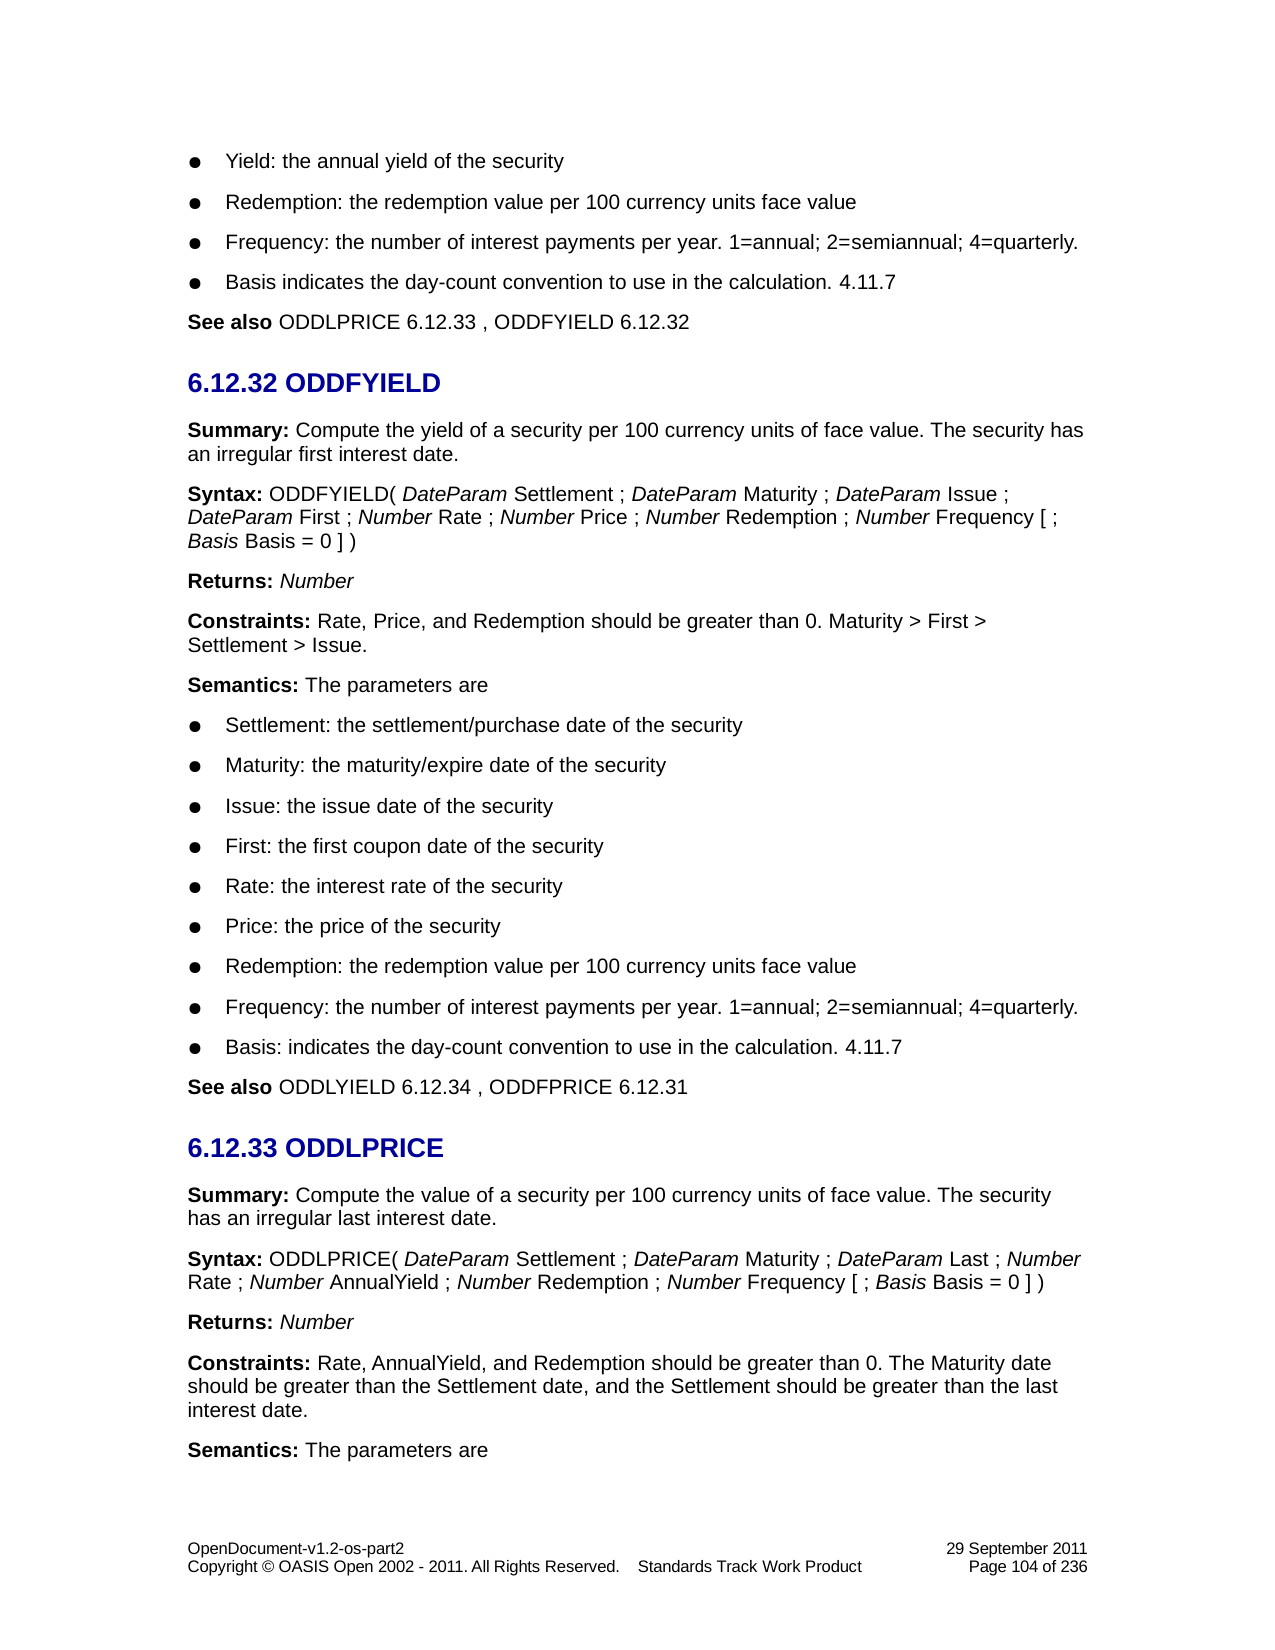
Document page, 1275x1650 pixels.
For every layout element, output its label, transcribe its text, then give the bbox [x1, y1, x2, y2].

text Constraints: Rate, Price, and Redemption should be greater than 0. Maturity > First > Settlement > Issue. [187, 610, 1088, 657]
list Redemption: the redemption value per 100 currency units face value [187, 190, 1088, 214]
subtitle ODDLPRICE [187, 1132, 1088, 1162]
text Summary: Compute the yield of a security per 100 currency units of face value. The security has an irregular first interest date. [187, 418, 1088, 466]
list Frequency: the number of interest payments per year. 1=annual; 2=semiannual; 4=quarterly. [187, 230, 1088, 254]
text Constraints: Rate, AnnualYield, and Redemption should be greater than 0. The Maturity date should be greater than the Settlement date, and the Settlement should be greater than the last interest date. [187, 1351, 1088, 1422]
text See also ODDLPRICE 6.12.33 , ODDFYIELD 6.12.32 [187, 311, 1088, 334]
list Issue: the issue date of the security [187, 794, 1088, 818]
list Frequency: the number of interest payments per year. 1=annual; 2=semiannual; 4=quarterly. [187, 995, 1088, 1019]
subtitle ODDFYIELD [187, 368, 1088, 398]
list Settlement: the settlement/purchase date of the security [187, 714, 1088, 737]
list Basis indicates the day-count convention to use in the calculation. 4.11.7 [187, 271, 1088, 294]
list Redemption: the redemption value per 100 currency units face value [187, 955, 1088, 978]
text Returns: Number [187, 1311, 1088, 1334]
text Syntax: ODDLPRICE( DateParam Settlement ; DateParam Maturity ; DateParam Last ; Number Rate ; Number AnnualYield ; Number Redemption ; Number Frequency [ ; Basis Basis = 0 ] ) [187, 1247, 1088, 1294]
text Returns: Number [187, 569, 1088, 593]
list Basis: indicates the day-count convention to use in the calculation. 4.11.7 [187, 1035, 1088, 1059]
text See also ODDLYIELD 6.12.34 , ODDFPRICE 6.12.31 [187, 1076, 1088, 1099]
text Semantics: The parameters are [187, 1438, 1088, 1462]
list Price: the price of the security [187, 915, 1088, 938]
list Yield: the annual yield of the security [187, 150, 1088, 173]
text Summary: Compute the value of a security per 100 currency units of face value. The security has an irregular last interest date. [187, 1183, 1088, 1230]
list Maturity: the maturity/expire date of the security [187, 754, 1088, 777]
list Rate: the interest rate of the security [187, 874, 1088, 898]
text Semantics: The parameters are [187, 673, 1088, 697]
text Syntax: ODDFYIELD( DateParam Settlement ; DateParam Maturity ; DateParam Issue ; DateParam First ; Number Rate ; Number Price ; Number Redemption ; Number Frequency [ ; Basis Basis = 0 ] ) [187, 482, 1088, 553]
list First: the first coupon date of the security [187, 834, 1088, 858]
